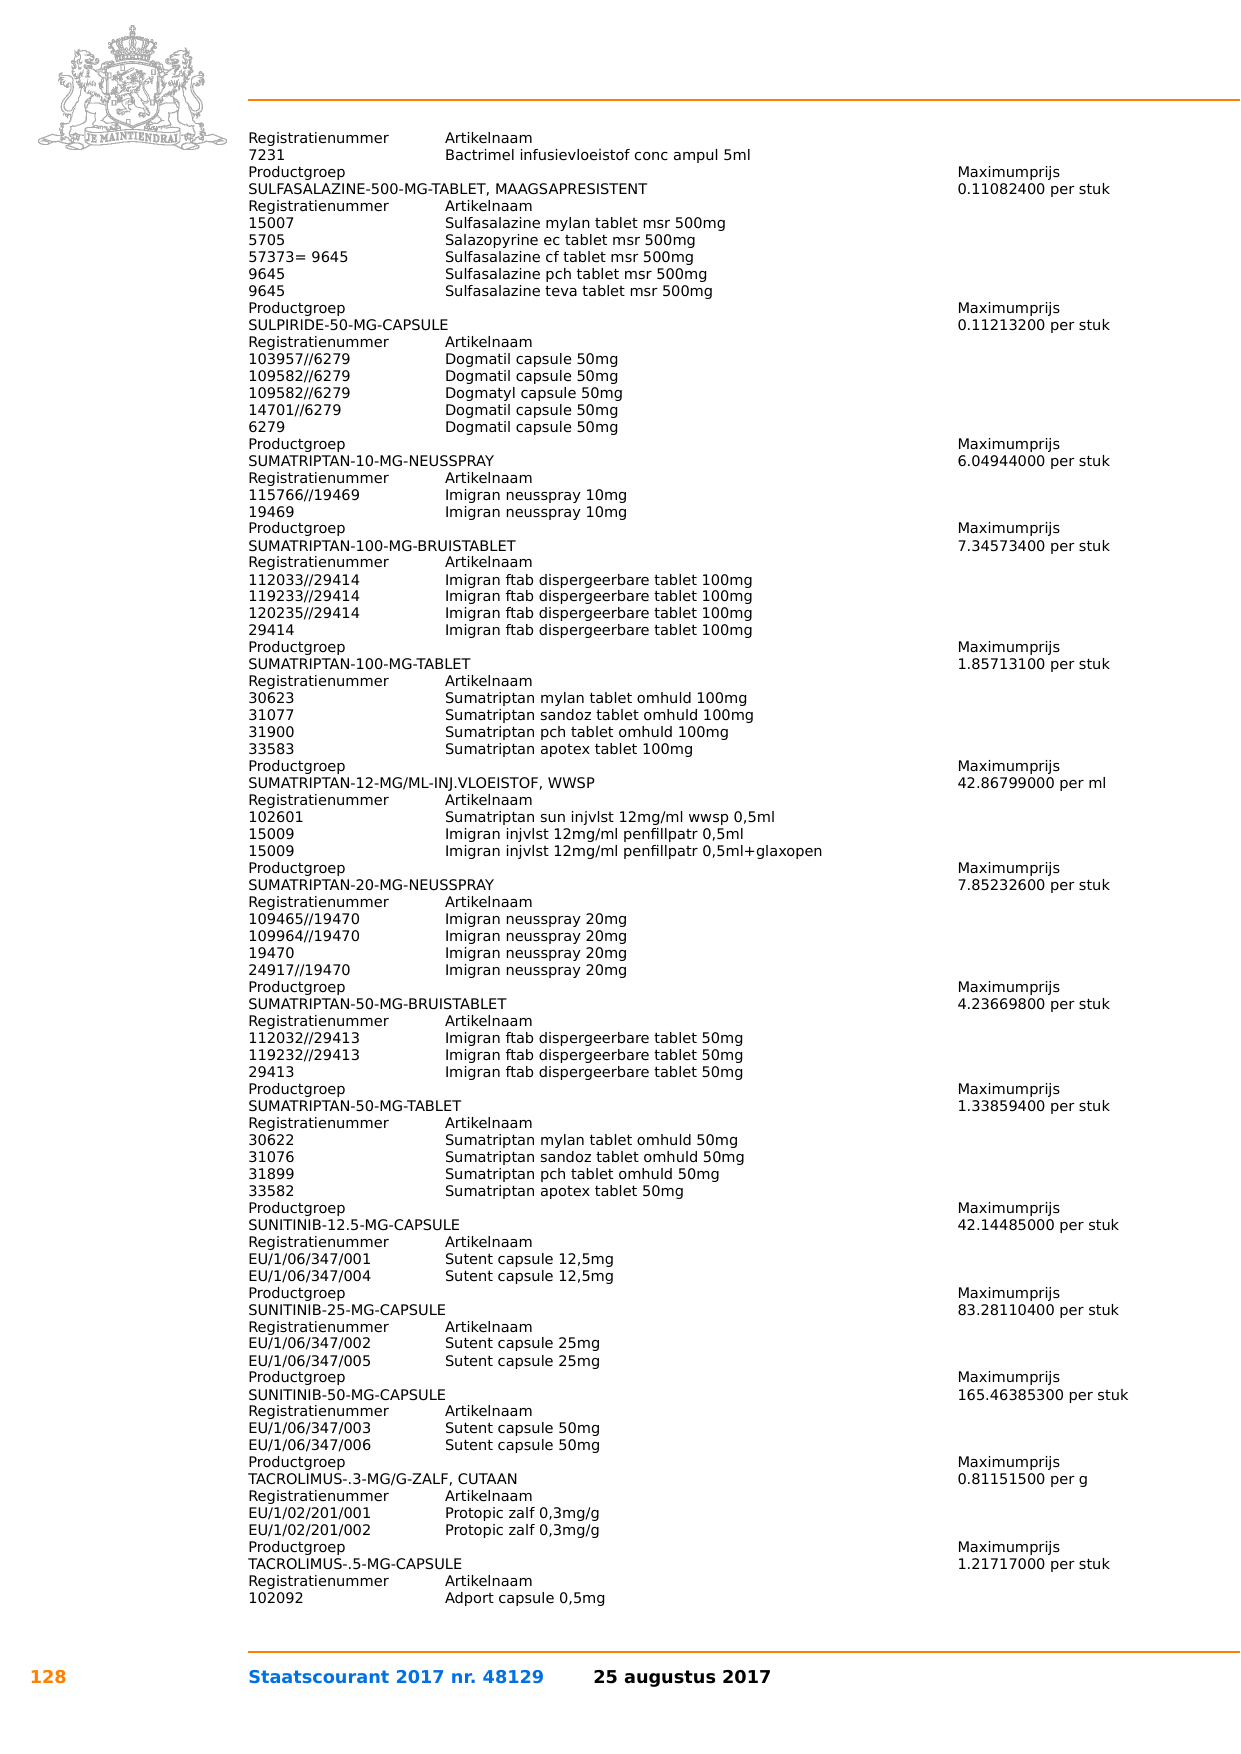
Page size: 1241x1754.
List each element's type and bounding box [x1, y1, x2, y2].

picture [38, 25, 227, 150]
